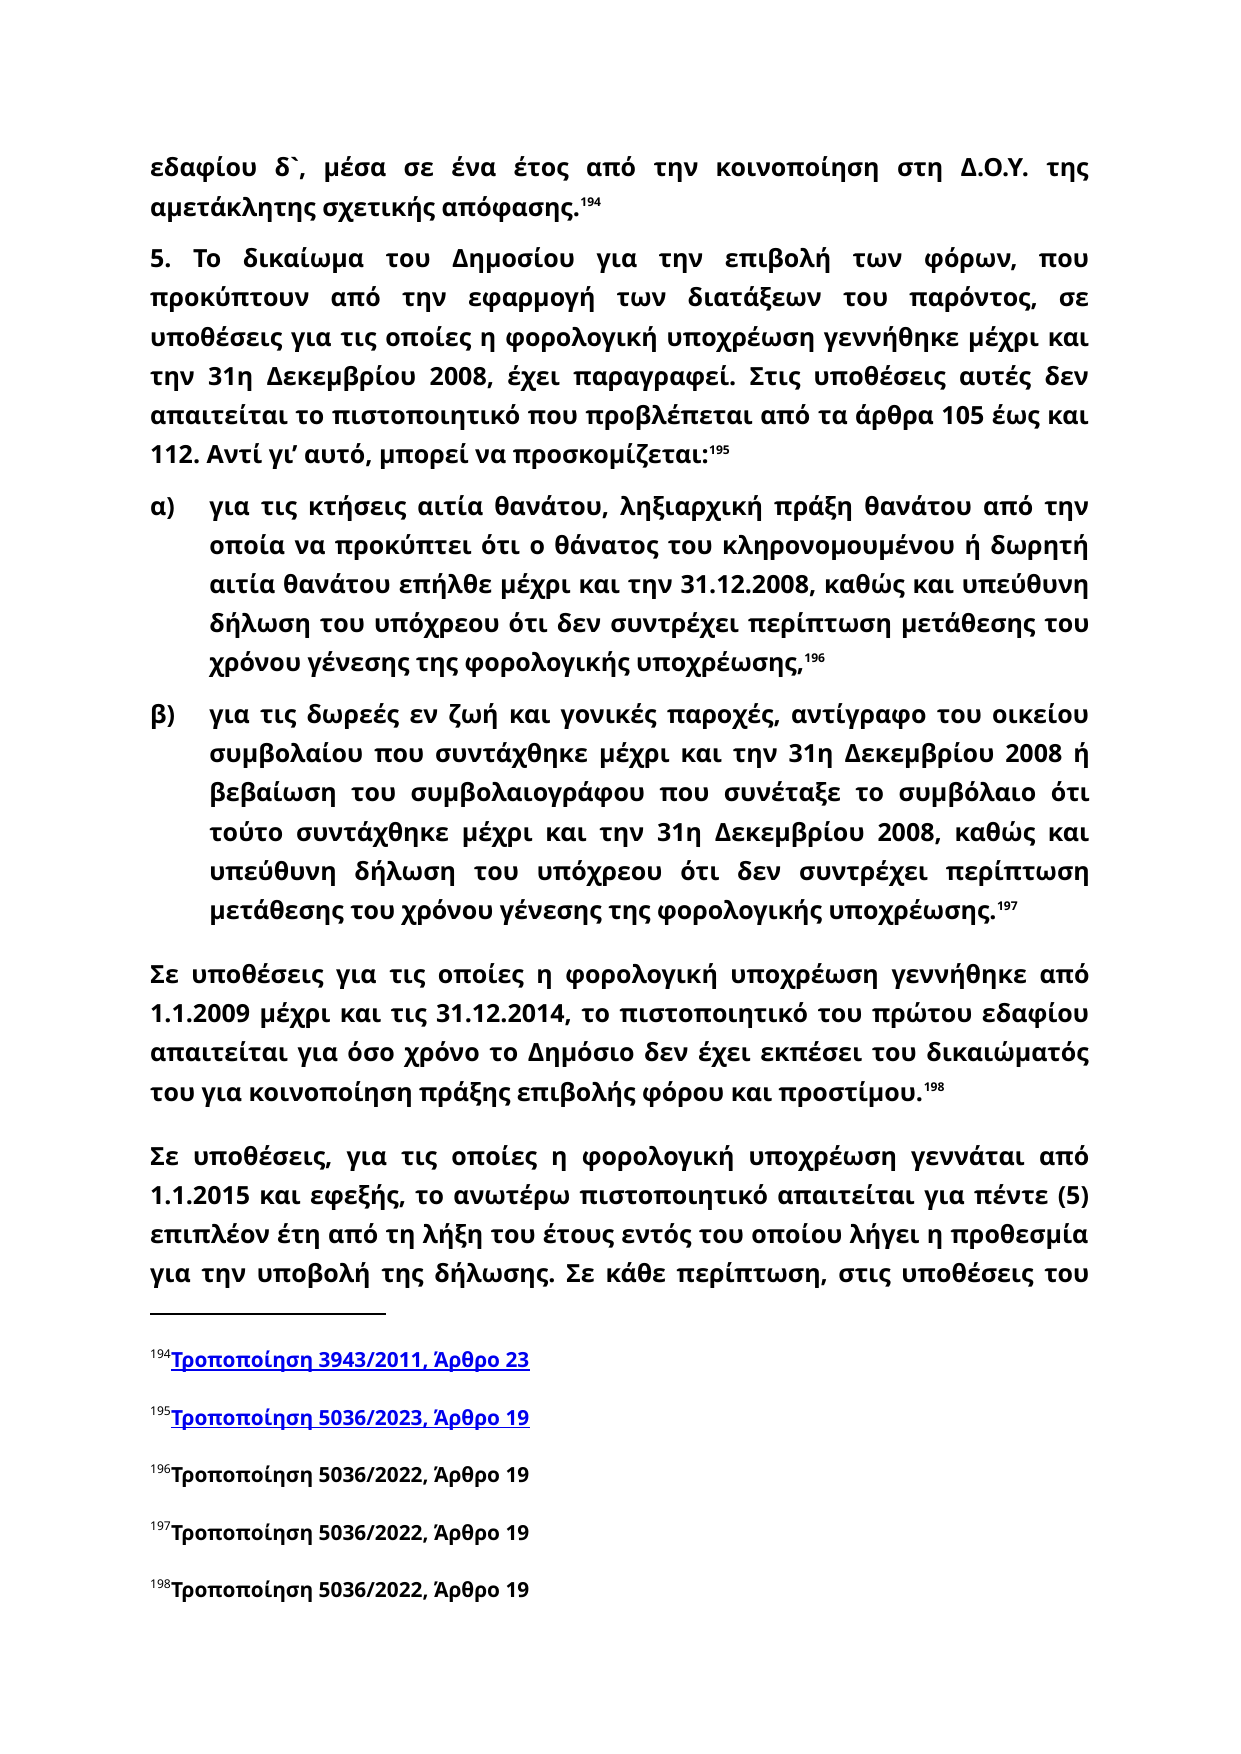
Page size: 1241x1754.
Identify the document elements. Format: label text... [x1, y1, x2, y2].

text εδαφίου δ`, μέσα σε ένα έτος από την κοινοποίηση στη Δ.Ο.Υ. της αμετάκλητης σχετικής απόφασης. [150, 150, 1090, 223]
list β) για τις δωρεές εν ζωή και γονικές παροχές, αντίγραφο του οικείου συμβολαίου που συντάχθηκε μέχρι και την 31η Δεκεμβρίου 2008 ή βεβαίωση του συμβολαιογράφου που συνέταξε το συμβόλαιο ότι τούτο συντάχθηκε μέχρι και την 31η Δεκεμβρίου 2008, καθώς και υπεύθυνη δήλωση του υπόχρεου ότι δεν συντρέχει περίπτωση μετάθεσης του χρόνου γένεσης της φορολογικής υποχρέωσης. [150, 697, 1090, 927]
text 5. Το δικαίωμα του Δημοσίου για την επιβολή των φόρων, που προκύπτουν από την εφαρμογή των διατάξεων του παρόντος, σε υποθέσεις για τις οποίες η φορολογική υποχρέωση γεννήθηκε μέχρι και την 31η Δεκεμβρίου 2008, έχει παραγραφεί. Στις υποθέσεις αυτές δεν απαιτείται το πιστοποιητικό που προβλέπεται από τα άρθρα 105 έως και 112. Αντί γι’ αυτό, μπορεί να προσκομίζεται: [150, 241, 1090, 471]
text Τροποποίηση 5036/2023, Άρθρο 19 [150, 1403, 1090, 1431]
text Σε υποθέσεις για τις οποίες η φορολογική υποχρέωση γεννήθηκε από 1.1.2009 μέχρι και τις 31.12.2014, το πιστοποιητικό του πρώτου εδαφίου απαιτείται για όσο χρόνο το Δημόσιο δεν έχει εκπέσει του δικαιώματός του για κοινοποίηση πράξης επιβολής φόρου και προστίμου. [150, 957, 1090, 1108]
text Τροποποίηση 3943/2011, Άρθρο 23 [150, 1345, 1090, 1373]
text Σε υποθέσεις, για τις οποίες η φορολογική υποχρέωση γεννάται από 1.1.2015 και εφεξής, το ανωτέρω πιστοποιητικό απαιτείται για πέντε (5) επιπλέον έτη από τη λήξη του έτους εντός του οποίου λήγει η προθεσμία για την υποβολή της δήλωσης. Σε κάθε περίπτωση, στις υποθέσεις του [150, 1138, 1090, 1290]
text Τροποποίηση 5036/2022, Άρθρο 19 [150, 1518, 1090, 1546]
list α) για τις κτήσεις αιτία θανάτου, ληξιαρχική πράξη θανάτου από την οποία να προκύπτει ότι ο θάνατος του κληρονομουμένου ή δωρητή αιτία θανάτου επήλθε μέχρι και την 31.12.2008, καθώς και υπεύθυνη δήλωση του υπόχρεου ότι δεν συντρέχει περίπτωση μετάθεσης του χρόνου γένεσης της φορολογικής υποχρέωσης, [150, 488, 1090, 679]
text Τροποποίηση 5036/2022, Άρθρο 19 [150, 1576, 1090, 1604]
text Τροποποίηση 5036/2022, Άρθρο 19 [150, 1460, 1090, 1489]
